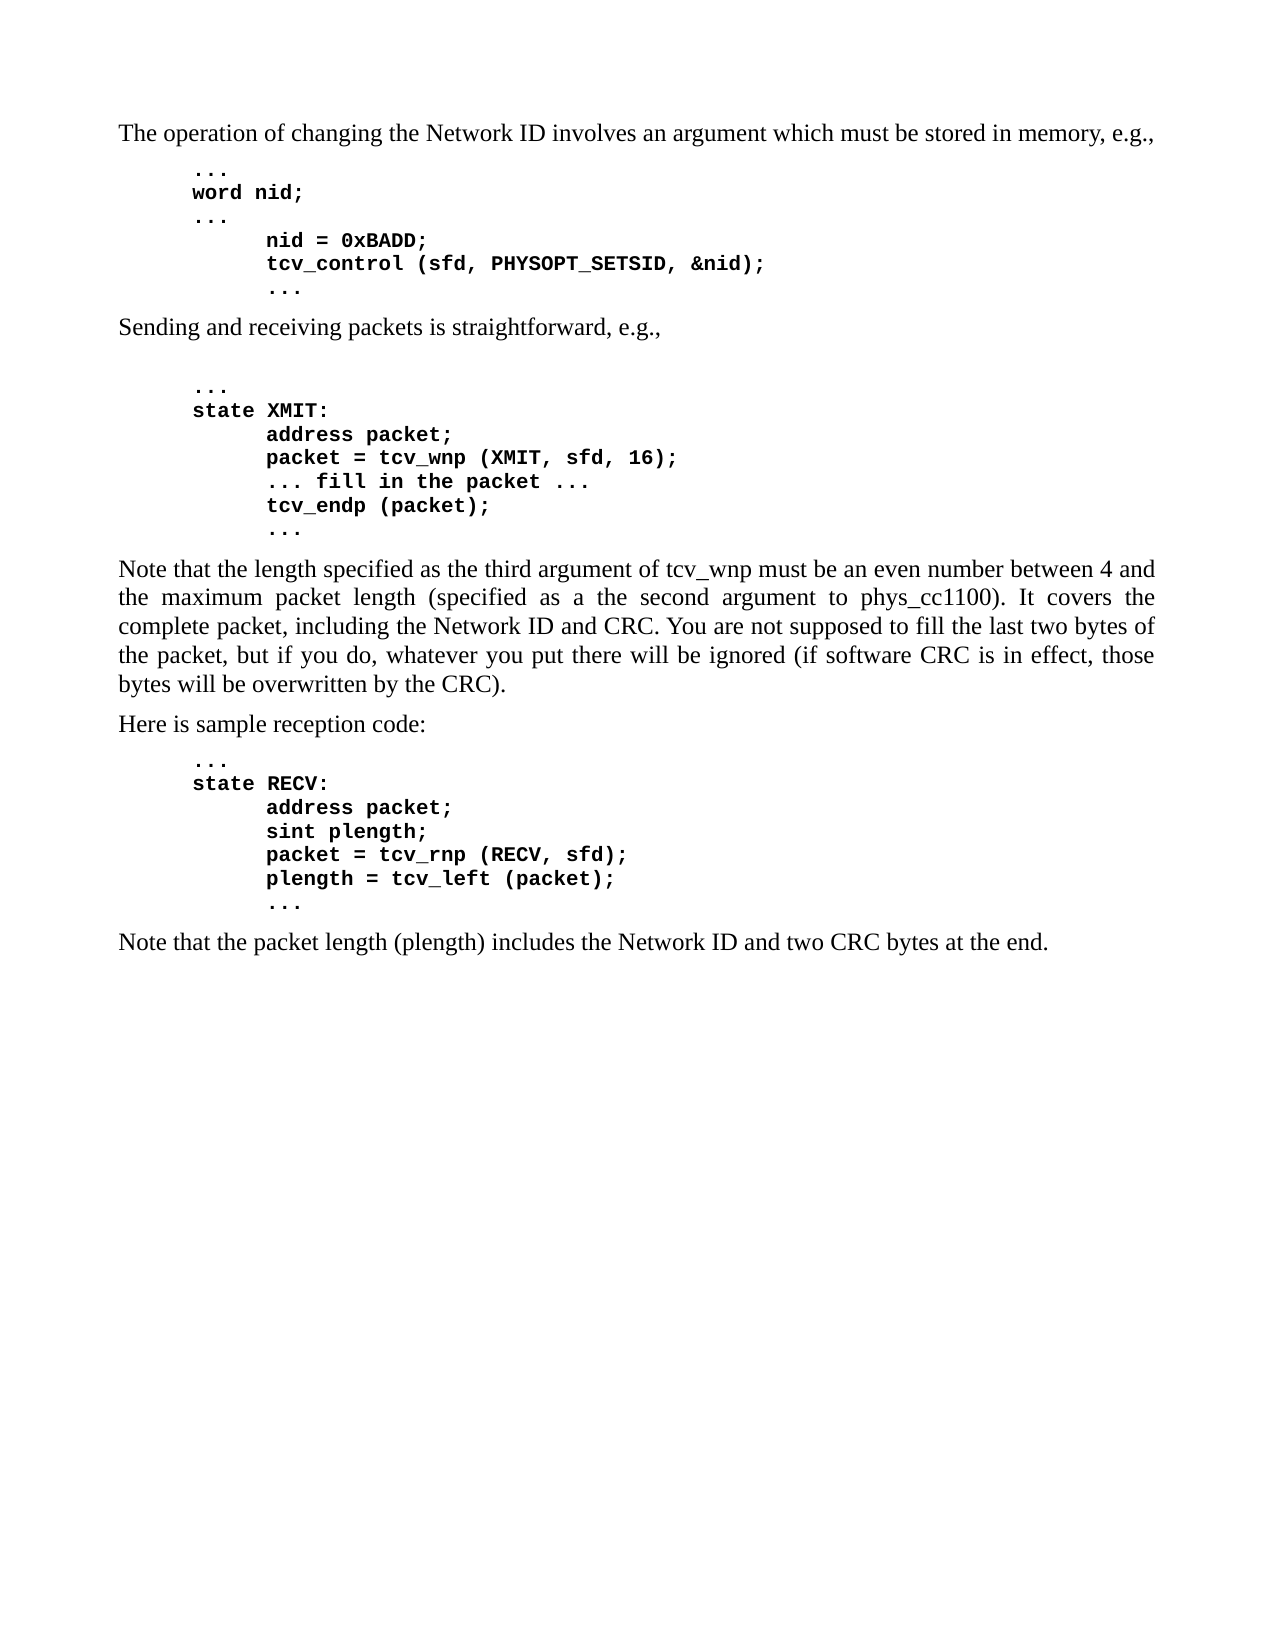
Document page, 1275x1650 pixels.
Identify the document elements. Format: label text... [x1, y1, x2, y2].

text address packet; [118, 797, 1157, 821]
text tcv_control (sfd, PHYSOPT_SETSID, &nid); [118, 253, 1157, 277]
text ... [118, 750, 1157, 773]
text ... [118, 159, 1157, 182]
text state XMIT: [118, 400, 1157, 424]
text Note that the packet length (plength) includes the Network ID and two CRC bytes at the end. [118, 927, 1157, 956]
text word nid; [118, 182, 1157, 206]
text packet = tcv_wnp (XMIT, sfd, 16); [118, 447, 1157, 471]
text packet = tcv_rnp (RECV, sfd); [118, 844, 1157, 868]
text ... fill in the packet ... [118, 471, 1157, 495]
text The operation of changing the Network ID involves an argument which must be stored in memory, e.g., [118, 118, 1157, 147]
text Note that the length specified as the third argument of tcv_wnp must be an even number between 4 and the maximum packet length (specified as a the second argument to phys_cc1100). It covers the complete packet, including the Network ID and CRC. You are not supposed to fill the last two bytes of the packet, but if you do, whatever you put there will be ignored (if software CRC is in effect, those bytes will be overwritten by the CRC). [118, 554, 1157, 697]
text sint plength; [118, 821, 1157, 844]
text ... [118, 892, 1157, 915]
text address packet; [118, 424, 1157, 447]
text ... [118, 518, 1157, 542]
text Sending and receiving packets is straightforward, e.g., [118, 312, 1157, 341]
text nid = 0xBADD; [118, 229, 1157, 253]
text state RECV: [118, 773, 1157, 797]
text plength = tcv_left (packet); [118, 868, 1157, 892]
text ... [118, 376, 1157, 400]
text ... [118, 277, 1157, 301]
text Here is sample reception code: [118, 709, 1157, 738]
text ... [118, 206, 1157, 229]
text tcv_endp (packet); [118, 495, 1157, 518]
